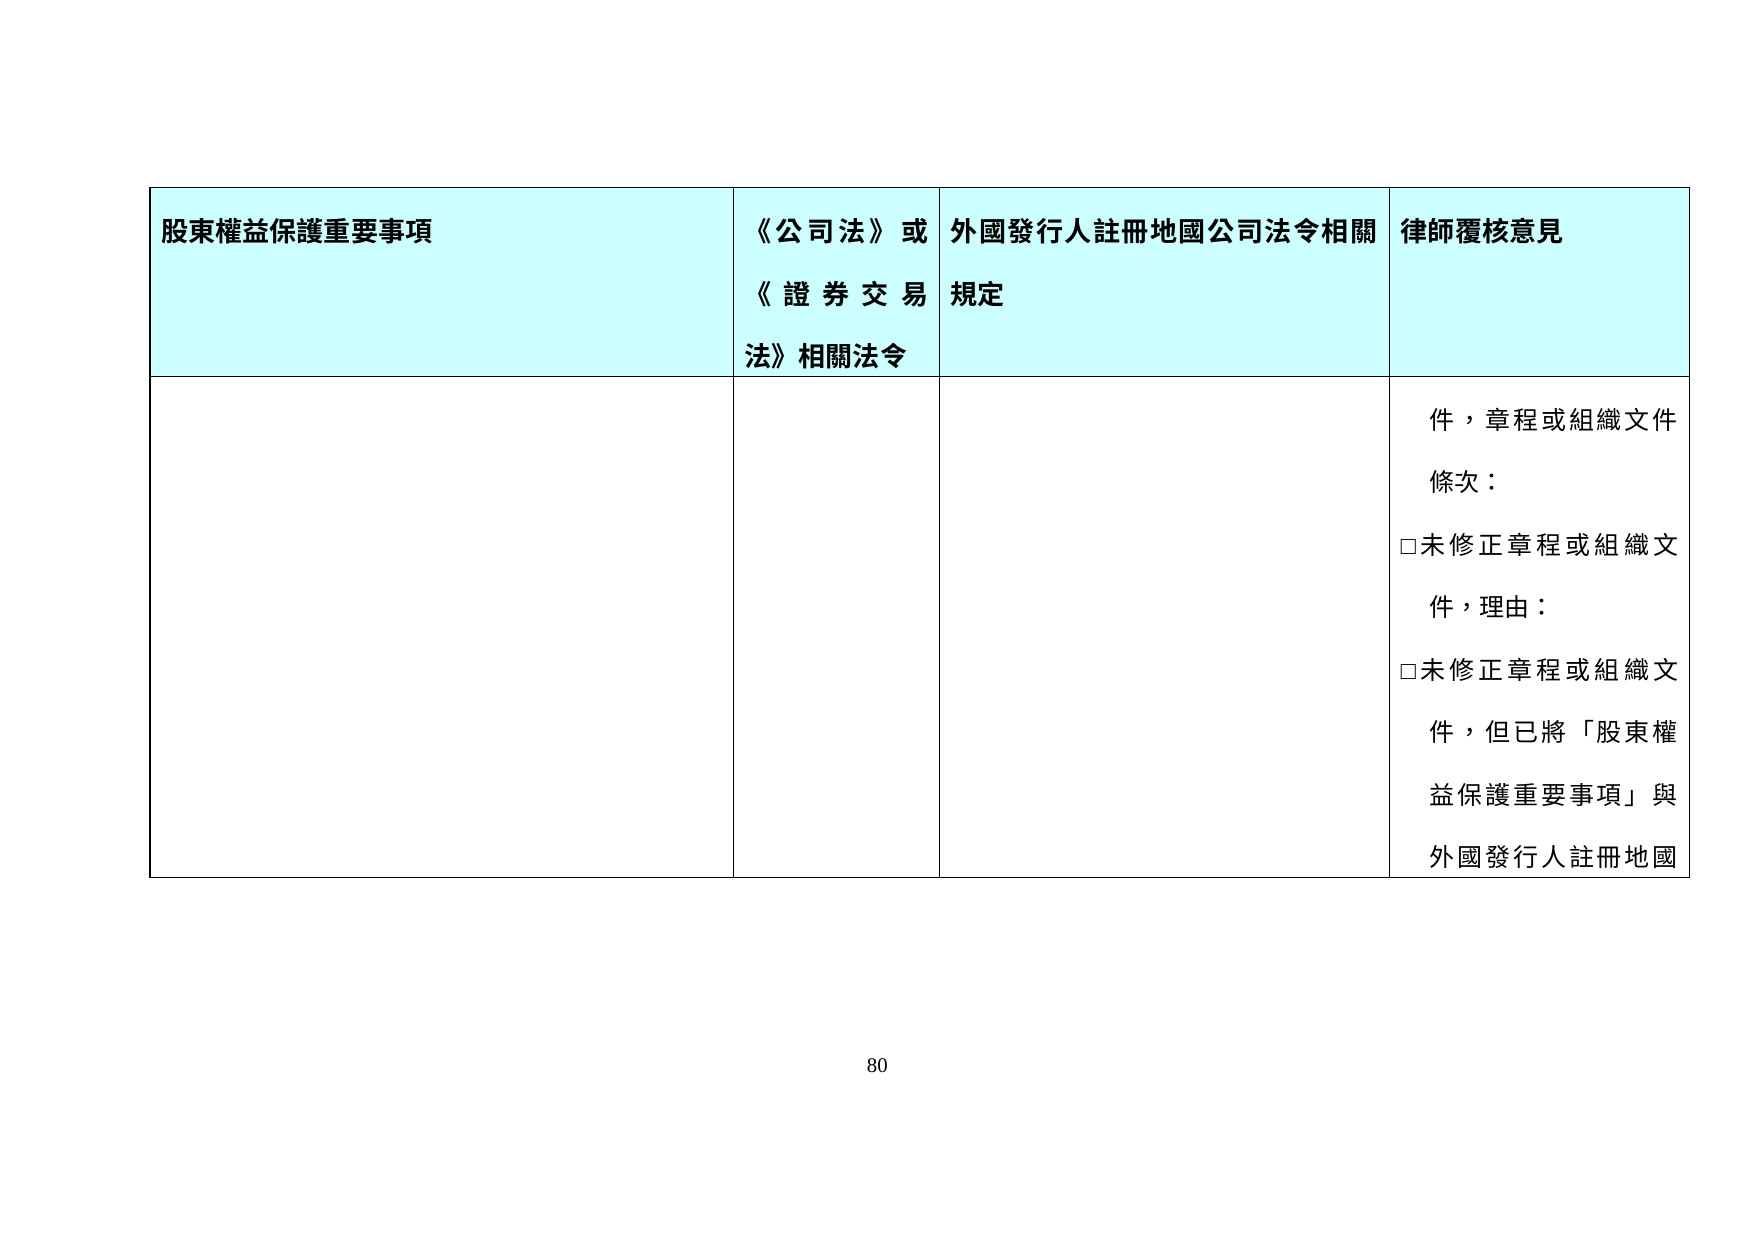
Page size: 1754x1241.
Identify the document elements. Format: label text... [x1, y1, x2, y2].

table_header 律師覆核意見 [1390, 188, 1689, 376]
table_header 股東權益保護重要事項 [151, 188, 733, 376]
table_cell [151, 377, 733, 877]
table_cell [734, 377, 939, 877]
table_cell 件，章程或組織文件條次： □未修正章程或組織文件，理由： □未修正章程或組織文件，但已將「股東權益保護重要事項」與外國發行人註冊地國 [1390, 377, 1689, 877]
table_header 外國發行人註冊地國公司法令相關規定 [940, 188, 1389, 376]
table_header 《公司法》或《證券交易法》相關法令 [734, 188, 939, 376]
table_cell [940, 377, 1389, 877]
